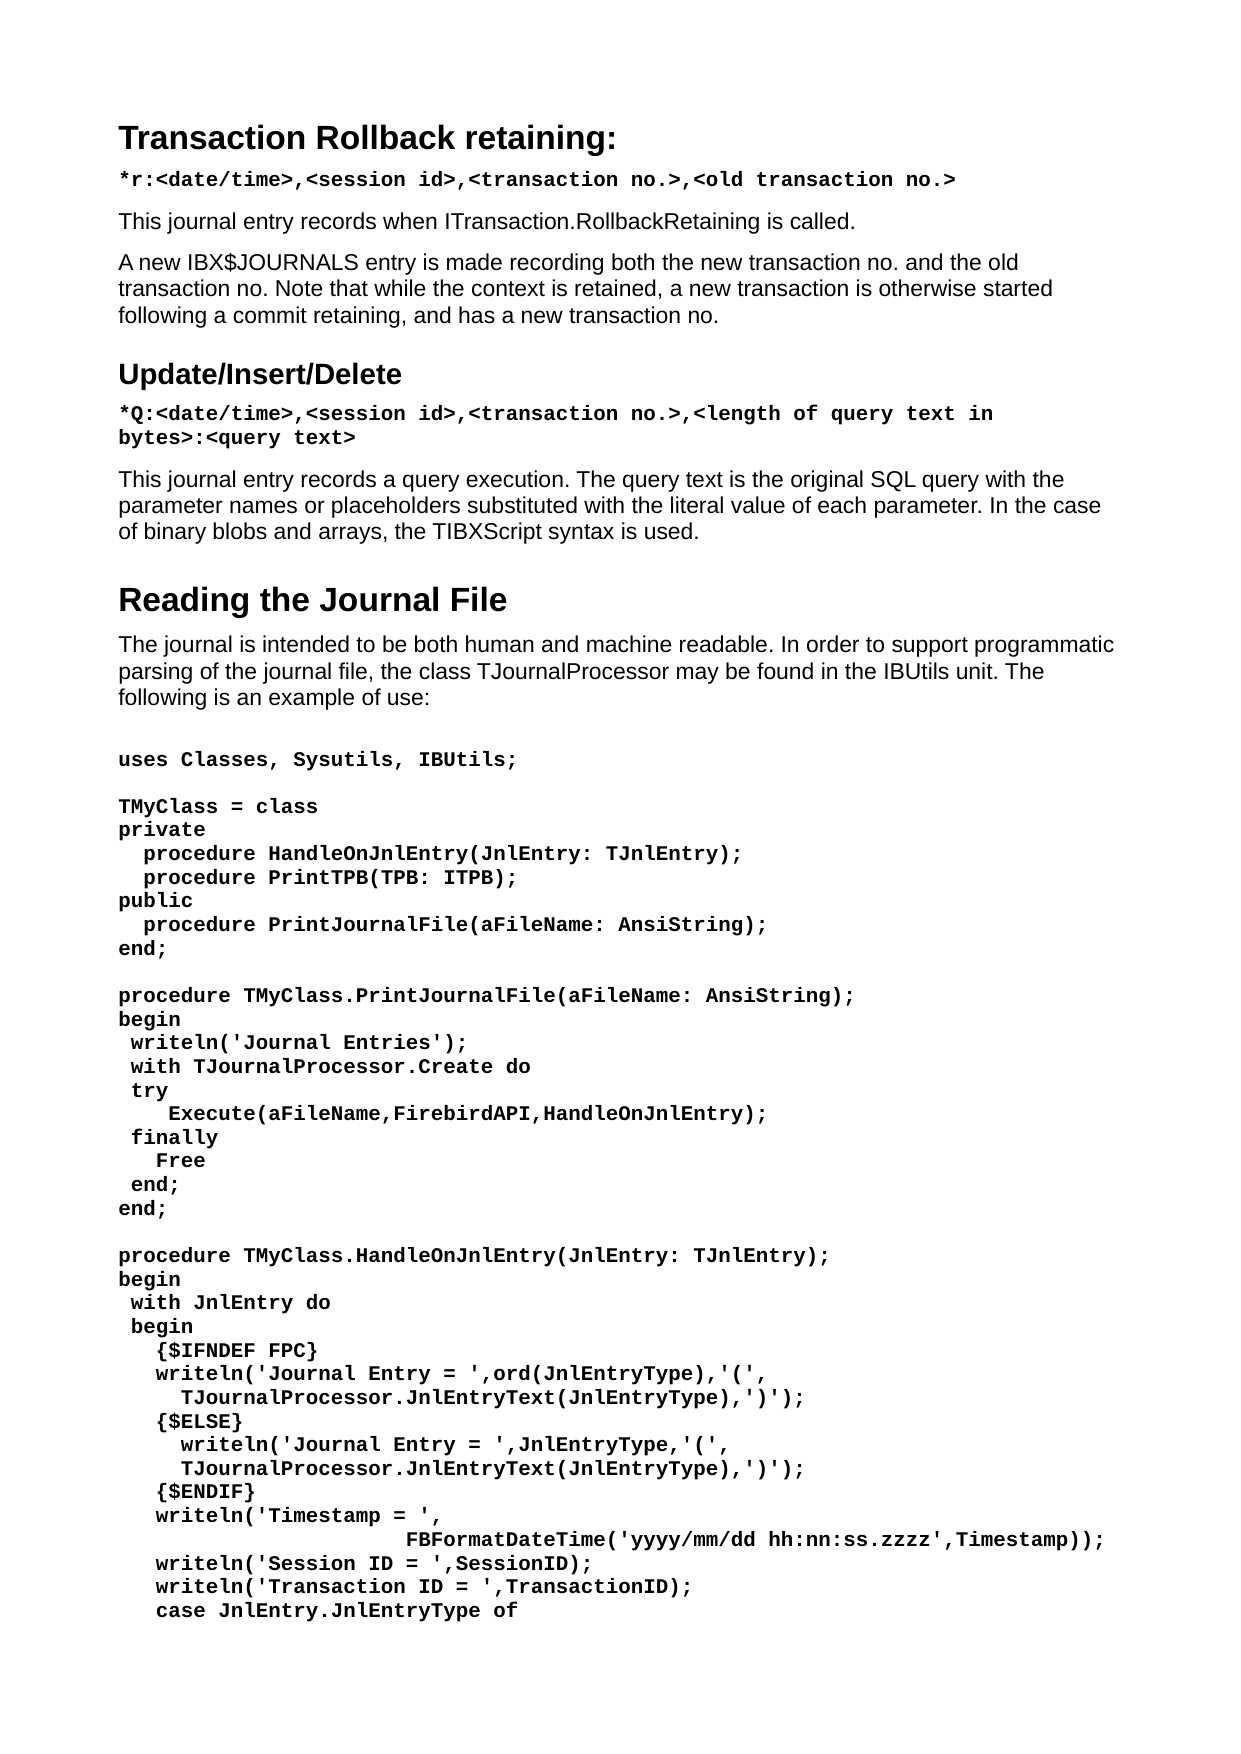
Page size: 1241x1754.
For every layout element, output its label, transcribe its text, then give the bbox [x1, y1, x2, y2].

text writeln('Transaction ID = ',TransactionID); [118, 1576, 1122, 1600]
text TJournalProcessor.JnlEntryText(JnlEntryType),')'); [118, 1387, 1122, 1411]
text Free [118, 1151, 1122, 1174]
text writeln('Journal Entries'); [118, 1032, 1122, 1056]
text TMyClass = class [118, 796, 1122, 819]
subtitle Update/Insert/Delete [118, 357, 1122, 391]
text procedure TMyClass.PrintJournalFile(aFileName: AnsiString); [118, 985, 1122, 1009]
text *r:<date/time>,<session id>,<transaction no.>,<old transaction no.> [118, 169, 1122, 193]
subtitle Transaction Rollback retaining: [118, 118, 1122, 157]
text {$ELSE} [118, 1411, 1122, 1434]
text end; [118, 1198, 1122, 1221]
subtitle Reading the Journal File [118, 580, 1122, 619]
text TJournalProcessor.JnlEntryText(JnlEntryType),')'); [118, 1458, 1122, 1482]
text with TJournalProcessor.Create do [118, 1056, 1122, 1079]
text try [118, 1079, 1122, 1103]
text procedure TMyClass.HandleOnJnlEntry(JnlEntry: TJnlEntry); [118, 1245, 1122, 1269]
text end; [118, 1174, 1122, 1198]
text Execute(aFileName,FirebirdAPI,HandleOnJnlEntry); [118, 1103, 1122, 1127]
text procedure PrintTPB(TPB: ITPB); [118, 867, 1122, 890]
text private [118, 819, 1122, 843]
text {$ENDIF} [118, 1482, 1122, 1505]
text writeln('Journal Entry = ',ord(JnlEntryType),'(', [118, 1363, 1122, 1387]
text *Q:<date/time>,<session id>,<transaction no.>,<length of query text in bytes>:<query text> [118, 403, 1122, 451]
text begin [118, 1269, 1122, 1292]
text procedure HandleOnJnlEntry(JnlEntry: TJnlEntry); [118, 843, 1122, 867]
text The journal is intended to be both human and machine readable. In order to support programmatic parsing of the journal file, the class TJournalProcessor may be found in the IBUtils unit. The following is an example of use: [118, 631, 1122, 710]
text FBFormatDateTime('yyyy/mm/dd hh:nn:ss.zzzz',Timestamp)); [118, 1529, 1122, 1552]
text end; [118, 938, 1122, 961]
text public [118, 890, 1122, 914]
text with JnlEntry do [118, 1292, 1122, 1316]
text {$IFNDEF FPC} [118, 1340, 1122, 1363]
text uses Classes, Sysutils, IBUtils; [118, 748, 1122, 772]
text This journal entry records a query execution. The query text is the original SQL query with the parameter names or placeholders substituted with the literal value of each parameter. In the case of binary blobs and arrays, the TIBXScript syntax is used. [118, 466, 1122, 545]
text finally [118, 1127, 1122, 1151]
text writeln('Session ID = ',SessionID); [118, 1552, 1122, 1576]
text procedure PrintJournalFile(aFileName: AnsiString); [118, 914, 1122, 938]
text This journal entry records when ITransaction.RollbackRetaining is called. [118, 208, 1122, 234]
text A new IBX$JOURNALS entry is made recording both the new transaction no. and the old transaction no. Note that while the context is retained, a new transaction is otherwise started following a commit retaining, and has a new transaction no. [118, 249, 1122, 328]
text begin [118, 1316, 1122, 1340]
text begin [118, 1009, 1122, 1032]
text writeln('Journal Entry = ',JnlEntryType,'(', [118, 1434, 1122, 1458]
text case JnlEntry.JnlEntryType of [118, 1600, 1122, 1623]
text writeln('Timestamp = ', [118, 1505, 1122, 1529]
